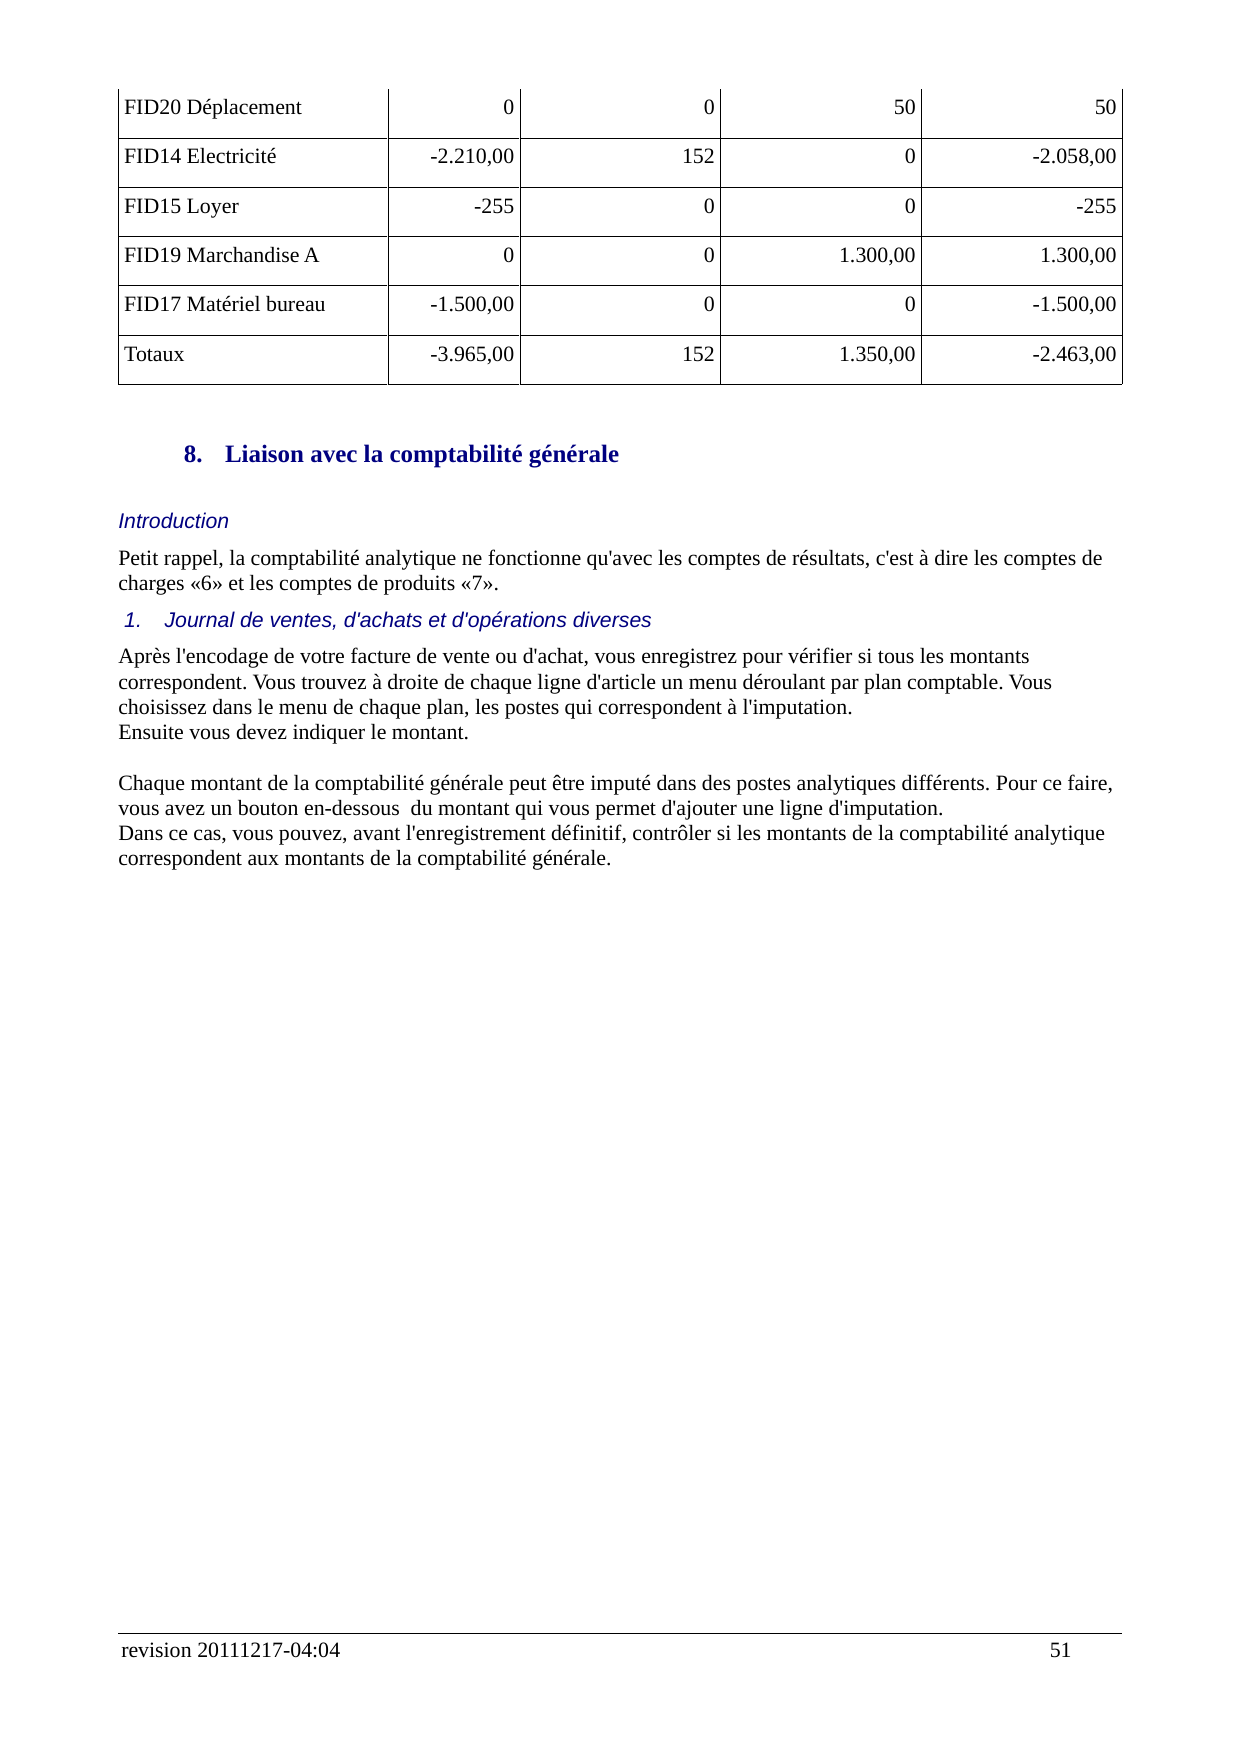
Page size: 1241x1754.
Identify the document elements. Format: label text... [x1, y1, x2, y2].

table_cell -255 [922, 188, 1122, 236]
table_cell 0 [389, 237, 519, 285]
table_cell FID15 Loyer [119, 188, 387, 236]
table_cell -2.463,00 [922, 336, 1122, 384]
subtitle Liaison avec la comptabilité générale [177, 439, 1122, 468]
subtitle Journal de ventes, d'achats et d'opérations diverses [118, 607, 1122, 632]
table_cell 0 [521, 89, 720, 138]
table_cell -2.058,00 [922, 139, 1122, 187]
table_cell 1.300,00 [922, 237, 1122, 285]
table_cell 0 [521, 188, 720, 236]
table_cell 152 [521, 139, 720, 187]
table_cell 0 [721, 286, 921, 335]
table_cell FID14 Electricité [119, 139, 387, 187]
table_cell -3.965,00 [389, 336, 519, 384]
table_cell 1.350,00 [721, 336, 921, 384]
table_cell -255 [389, 188, 519, 236]
text Ensuite vous devez indiquer le montant. [118, 719, 1122, 744]
table_cell FID17 Matériel bureau [119, 286, 387, 335]
table_cell 0 [389, 89, 519, 138]
table_cell 0 [521, 286, 720, 335]
table_cell -1.500,00 [922, 286, 1122, 335]
text Chaque montant de la comptabilité générale peut être imputé dans des postes analytiques différents. Pour ce faire, vous avez un bouton en-dessous du montant qui vous permet d'ajouter une ligne d'imputation. [118, 769, 1122, 820]
table_cell 50 [922, 89, 1122, 138]
subtitle Introduction [118, 509, 1122, 533]
table_cell 50 [721, 89, 921, 138]
table_cell 0 [721, 188, 921, 236]
table_cell -2.210,00 [389, 139, 519, 187]
table_cell 0 [721, 139, 921, 187]
table_cell FID19 Marchandise A [119, 237, 387, 285]
table_cell 1.300,00 [721, 237, 921, 285]
table_cell FID20 Déplacement [119, 89, 387, 138]
text Dans ce cas, vous pouvez, avant l'enregistrement définitif, contrôler si les montants de la comptabilité analytique correspondent aux montants de la comptabilité générale. [118, 820, 1122, 870]
table_cell Totaux [119, 336, 387, 384]
table_cell 0 [521, 237, 720, 285]
table_cell 152 [521, 336, 720, 384]
table_cell -1.500,00 [389, 286, 519, 335]
text Après l'encodage de votre facture de vente ou d'achat, vous enregistrez pour vérifier si tous les montants correspondent. Vous trouvez à droite de chaque ligne d'article un menu déroulant par plan comptable. Vous choisissez dans le menu de chaque plan, les postes qui correspondent à l'imputation. [118, 643, 1122, 719]
text Petit rappel, la comptabilité analytique ne fonctionne qu'avec les comptes de résultats, c'est à dire les comptes de charges «6» et les comptes de produits «7». [118, 545, 1122, 596]
